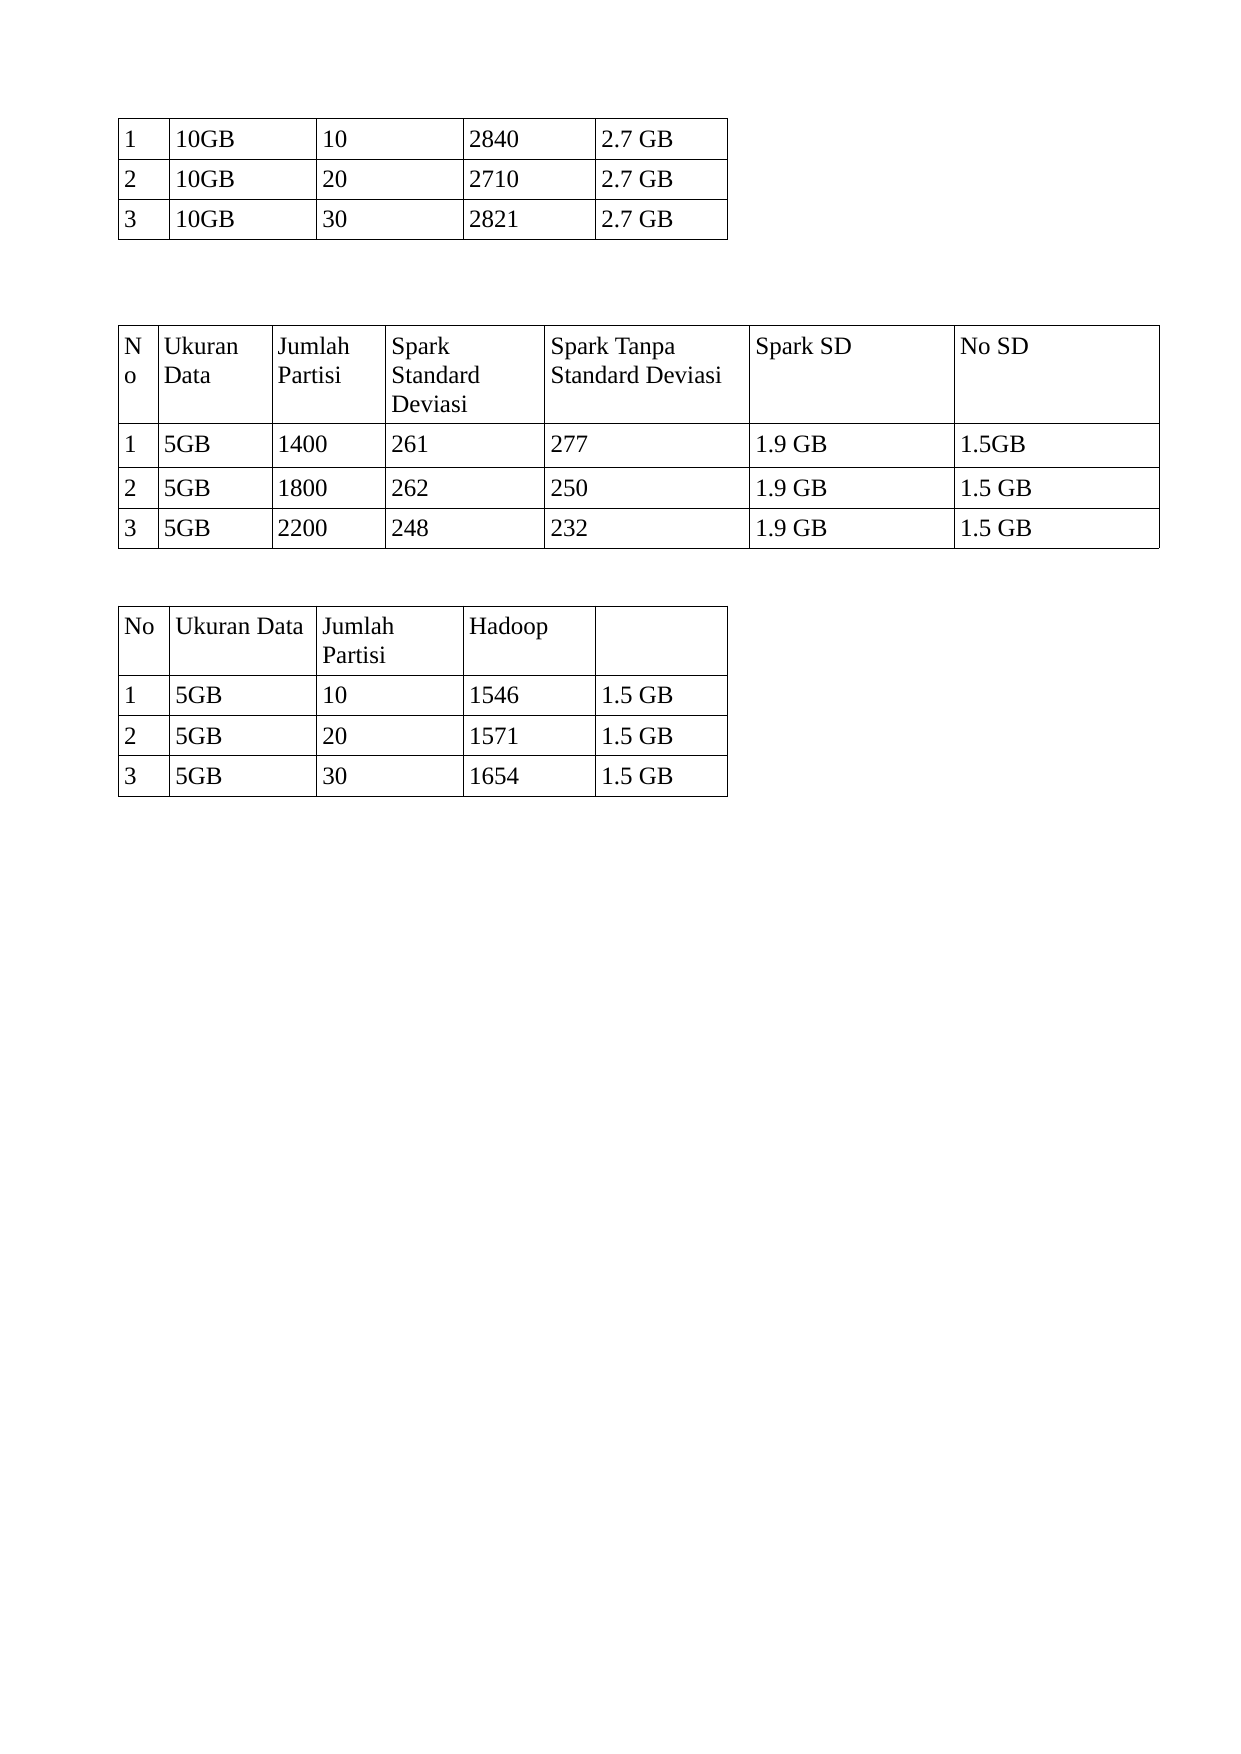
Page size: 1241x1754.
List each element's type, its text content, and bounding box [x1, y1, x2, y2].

table_header Ukuran Data [159, 326, 272, 423]
table_cell 261 [386, 424, 544, 467]
table_cell 1.5 GB [955, 509, 1159, 548]
table_header No [119, 607, 169, 674]
table_cell 1 [119, 119, 169, 158]
table_cell 1.9 GB [750, 468, 954, 508]
table_cell 1.9 GB [750, 424, 954, 467]
table_header Jumlah Partisi [273, 326, 385, 423]
table_cell 2.7 GB [596, 200, 727, 239]
table_cell 1.5 GB [955, 468, 1159, 508]
table_cell 5GB [170, 676, 316, 715]
table_cell 232 [545, 509, 749, 548]
table_cell 30 [317, 200, 463, 239]
table_header Spark SD [750, 326, 954, 423]
table_cell 3 [119, 756, 169, 796]
table_cell 262 [386, 468, 544, 508]
table_cell 2710 [464, 160, 595, 199]
table_cell 5GB [170, 716, 316, 755]
table_cell 10 [317, 119, 463, 158]
table_cell 1800 [273, 468, 385, 508]
table_cell 2840 [464, 119, 595, 158]
table_header Spark Standard Deviasi [386, 326, 544, 423]
table_cell 1400 [273, 424, 385, 467]
table_cell 1654 [464, 756, 595, 796]
table_cell 5GB [159, 424, 272, 467]
table_cell 2 [119, 716, 169, 755]
table_header No [119, 326, 158, 423]
table_cell 2821 [464, 200, 595, 239]
table_cell 5GB [170, 756, 316, 796]
table_cell 3 [119, 200, 169, 239]
table_cell 2 [119, 160, 169, 199]
table_header Hadoop [464, 607, 595, 674]
table_header Spark Tanpa Standard Deviasi [545, 326, 749, 423]
table_cell 1546 [464, 676, 595, 715]
table_cell 1.5GB [955, 424, 1159, 467]
table_cell 20 [317, 160, 463, 199]
table_header Jumlah Partisi [317, 607, 463, 674]
table_cell 2 [119, 468, 158, 508]
table_cell 1 [119, 424, 158, 467]
table_cell 248 [386, 509, 544, 548]
table_cell 5GB [159, 509, 272, 548]
table_cell 10GB [170, 160, 316, 199]
table_header [596, 607, 727, 674]
table_cell 5GB [159, 468, 272, 508]
table_cell 250 [545, 468, 749, 508]
table_cell 2.7 GB [596, 160, 727, 199]
table_cell 1.5 GB [596, 756, 727, 796]
table_header Ukuran Data [170, 607, 316, 674]
table_cell 10GB [170, 200, 316, 239]
table_cell 10 [317, 676, 463, 715]
table_cell 1.5 GB [596, 676, 727, 715]
table_cell 1 [119, 676, 169, 715]
table_cell 2.7 GB [596, 119, 727, 158]
table_cell 10GB [170, 119, 316, 158]
table_cell 1.9 GB [750, 509, 954, 548]
table_cell 277 [545, 424, 749, 467]
table_cell 20 [317, 716, 463, 755]
table_cell 3 [119, 509, 158, 548]
table_cell 1.5 GB [596, 716, 727, 755]
table_cell 30 [317, 756, 463, 796]
table_cell 2200 [273, 509, 385, 548]
table_header No SD [955, 326, 1159, 423]
table_cell 1571 [464, 716, 595, 755]
